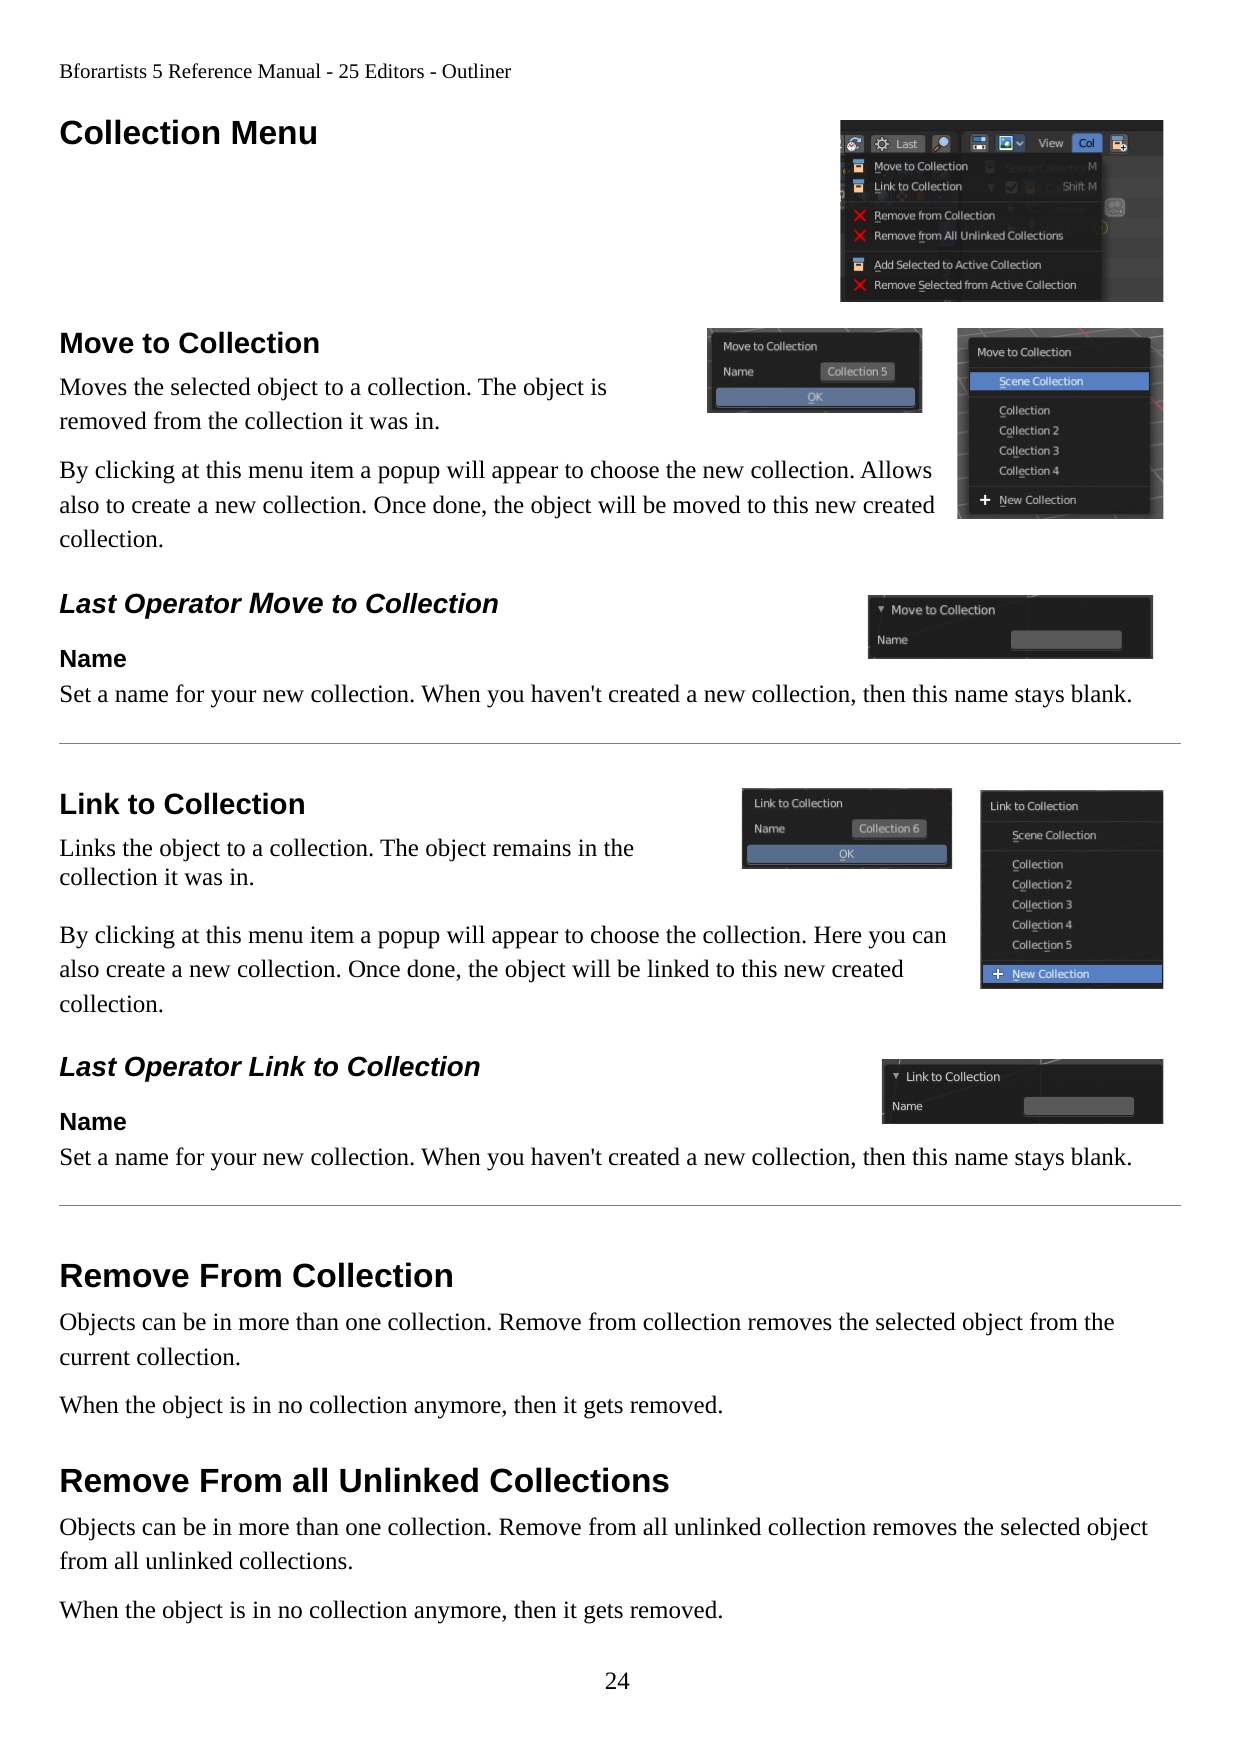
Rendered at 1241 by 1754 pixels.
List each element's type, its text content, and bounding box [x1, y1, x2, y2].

subtitle Collection Menu [59, 113, 1181, 151]
subtitle Name [59, 1107, 1181, 1136]
text Links the object to a collection. The object remains in the collection it was in. [59, 833, 980, 891]
text When the object is in no collection anymore, then it gets removed. [59, 1391, 1181, 1419]
text By clicking at this menu item a popup will appear to choose the new collection. Allows also to create a new collection. Once done, the object will be moved to this new created collection. [59, 455, 1181, 553]
subtitle Remove From all Unlinked Collections [59, 1461, 1181, 1499]
subtitle Last Operator Link to Collection [59, 1050, 1181, 1082]
text Moves the selected object to a collection. The object is removed from the collection it was in. [59, 372, 957, 435]
subtitle Name [59, 644, 1181, 673]
picture [741, 788, 953, 869]
text Objects can be in more than one collection. Remove from all unlinked collection removes the selected object from all unlinked collections. [59, 1512, 1181, 1575]
subtitle Remove From Collection [59, 1256, 1181, 1294]
picture [957, 328, 1164, 519]
picture [980, 790, 1164, 989]
picture [867, 595, 1154, 659]
picture [840, 120, 1164, 302]
text By clicking at this menu item a popup will appear to choose the collection. Here you can also create a new collection. Once done, the object will be linked to this new created collection. [59, 920, 1181, 1017]
picture [707, 328, 923, 413]
subtitle Move to Collection [59, 326, 1181, 359]
text Set a name for your new collection. When you haven't created a new collection, then this name stays blank. [59, 679, 1181, 708]
text Objects can be in more than one collection. Remove from collection removes the selected object from the current collection. [59, 1307, 1181, 1370]
subtitle Link to Collection [59, 787, 1181, 821]
subtitle Last Operator Move to Collection [59, 586, 1181, 619]
picture [881, 1059, 1164, 1124]
text Set a name for your new collection. When you haven't created a new collection, then this name stays blank. [59, 1142, 1181, 1171]
text When the object is in no collection anymore, then it gets removed. [59, 1595, 1181, 1624]
